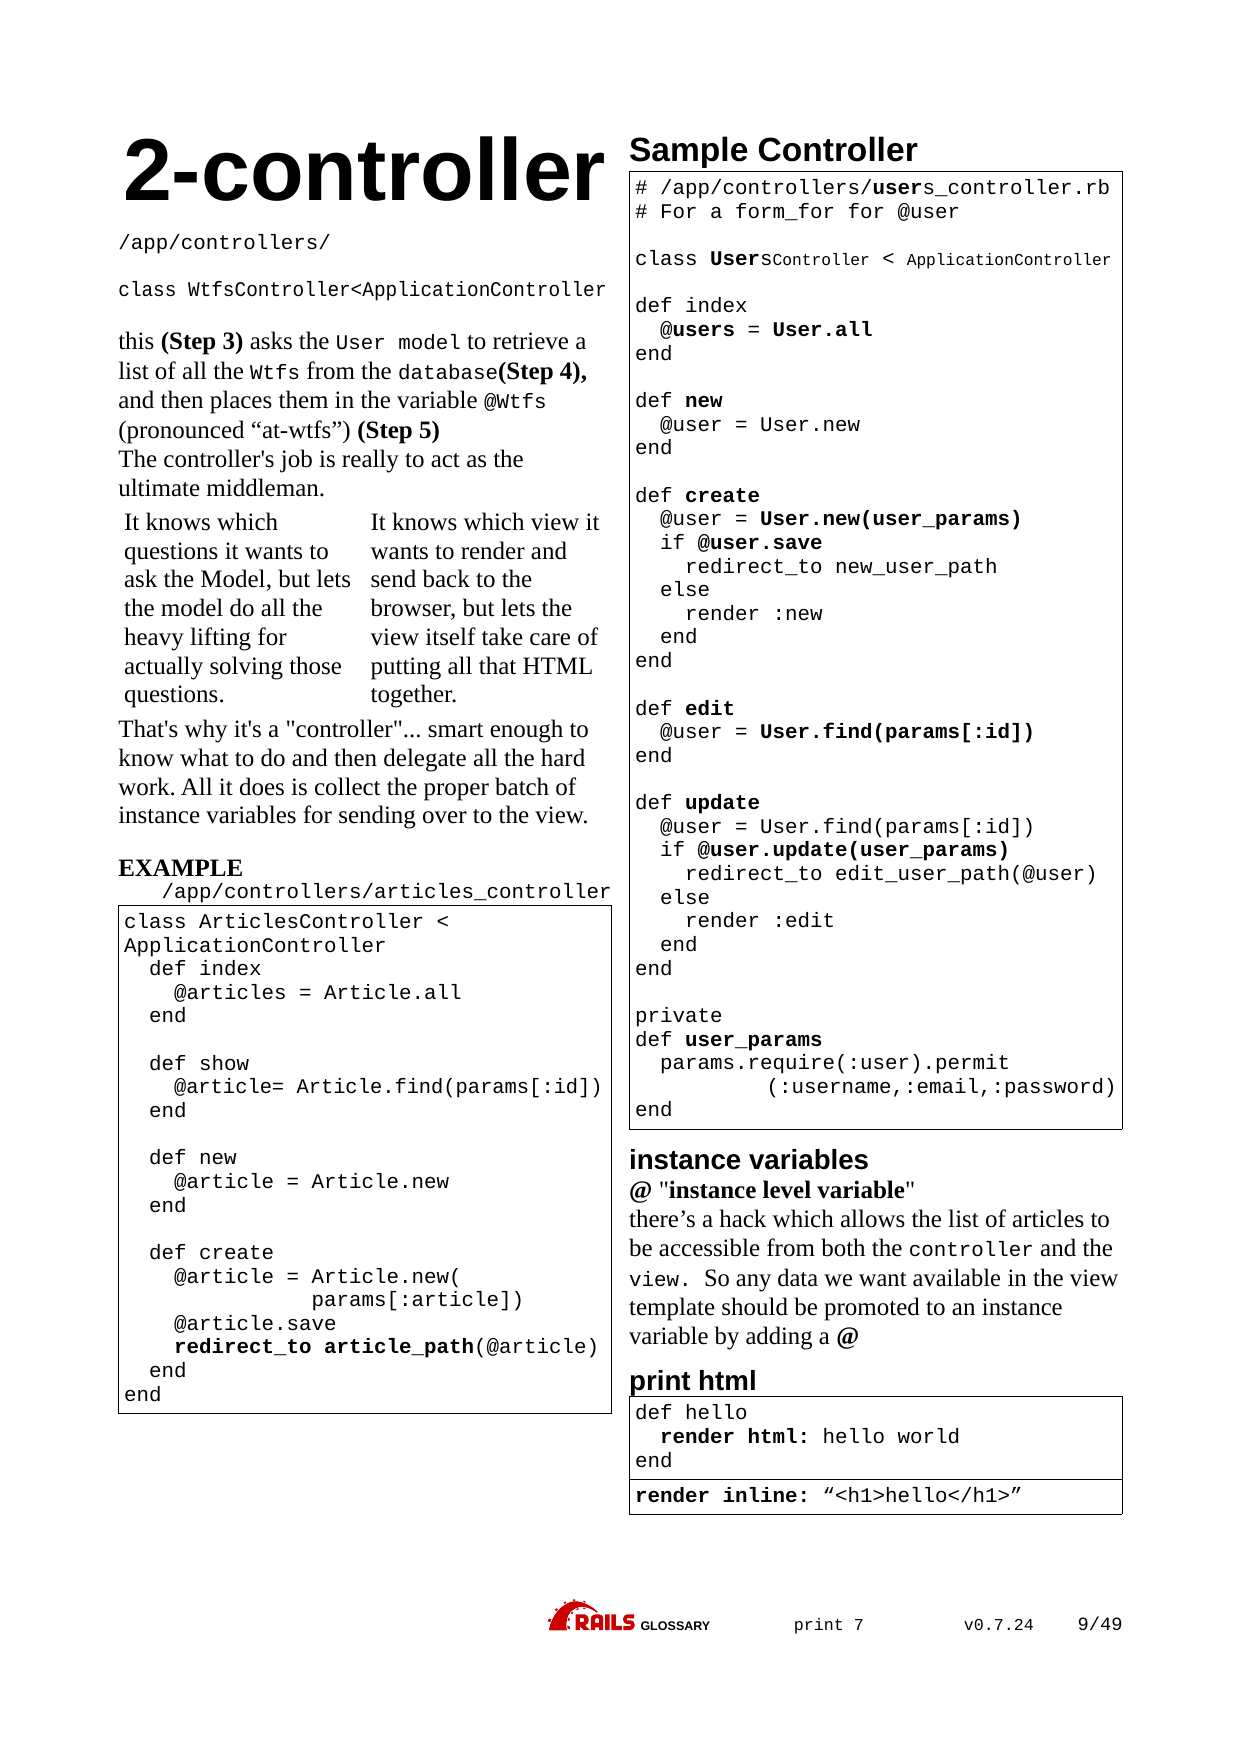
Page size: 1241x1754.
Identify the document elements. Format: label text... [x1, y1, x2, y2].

table_header # /app/controllers/users_controller.rb # For a form_for for @user class UsersController < ApplicationController def index @users = User.all end def new @user = User.new end def create @user = User.new(user_params) if @user.save redirect_to new_user_path else render :new end end def edit @user = User.find(params[:id]) end def update @user = User.find(params[:id]) if @user.update(user_params) redirect_to edit_user_path(@user) else render :edit end end private def user_params params.require(:user).permit (:username,:email,:password) end [630, 172, 1122, 1129]
text The controller's job is really to act as the ultimate middleman. [118, 444, 611, 501]
table_cell render inline: “<h1>hello</h1>” [630, 1480, 1122, 1514]
text EXAMPLE [118, 853, 611, 881]
table_header It knows which view it wants to render and send back to the browser, but lets the view itself take care of putting all that HTML together. [365, 501, 611, 714]
text That's why it's a "controller"... smart enough to know what to do and then delegate all the hard work. All it does is collect the proper batch of instance variables for sending over to the view. [118, 714, 611, 829]
subtitle print html [629, 1364, 1122, 1396]
text @ "instance level variable" [629, 1176, 1122, 1204]
table_header def hello render html: hello world end [630, 1397, 1122, 1479]
text there’s a hack which allows the list of articles to be accessible from both the controller and the view. So any data we want available in the view template should be promoted to an instance variable by adding a @ [629, 1204, 1122, 1350]
subtitle Sample Controller [629, 130, 1122, 168]
table_header It knows which questions it wants to ask the Model, but lets the model do all the heavy lifting for actually solving those questions. [118, 501, 364, 714]
text this (Step 3) asks the User model to retrieve a list of all the Wtfs from the database(Step 4), and then places them in the variable @Wtfs (pronounced “at-wtfs”) (Step 5) [118, 326, 611, 444]
subtitle instance variables [629, 1144, 1122, 1176]
text /app/controllers/articles_controller [118, 881, 611, 905]
table_header class ArticlesController < ApplicationController def index @articles = Article.all end def show @article= Article.find(params[:id]) end def new @article = Article.new end def create @article = Article.new( params[:article]) @article.save redirect_to article_path(@article) end end [119, 906, 611, 1413]
text class WtfsController<ApplicationController [118, 279, 611, 303]
text /app/controllers/ [118, 232, 611, 255]
subtitle 2-controller [118, 118, 611, 219]
